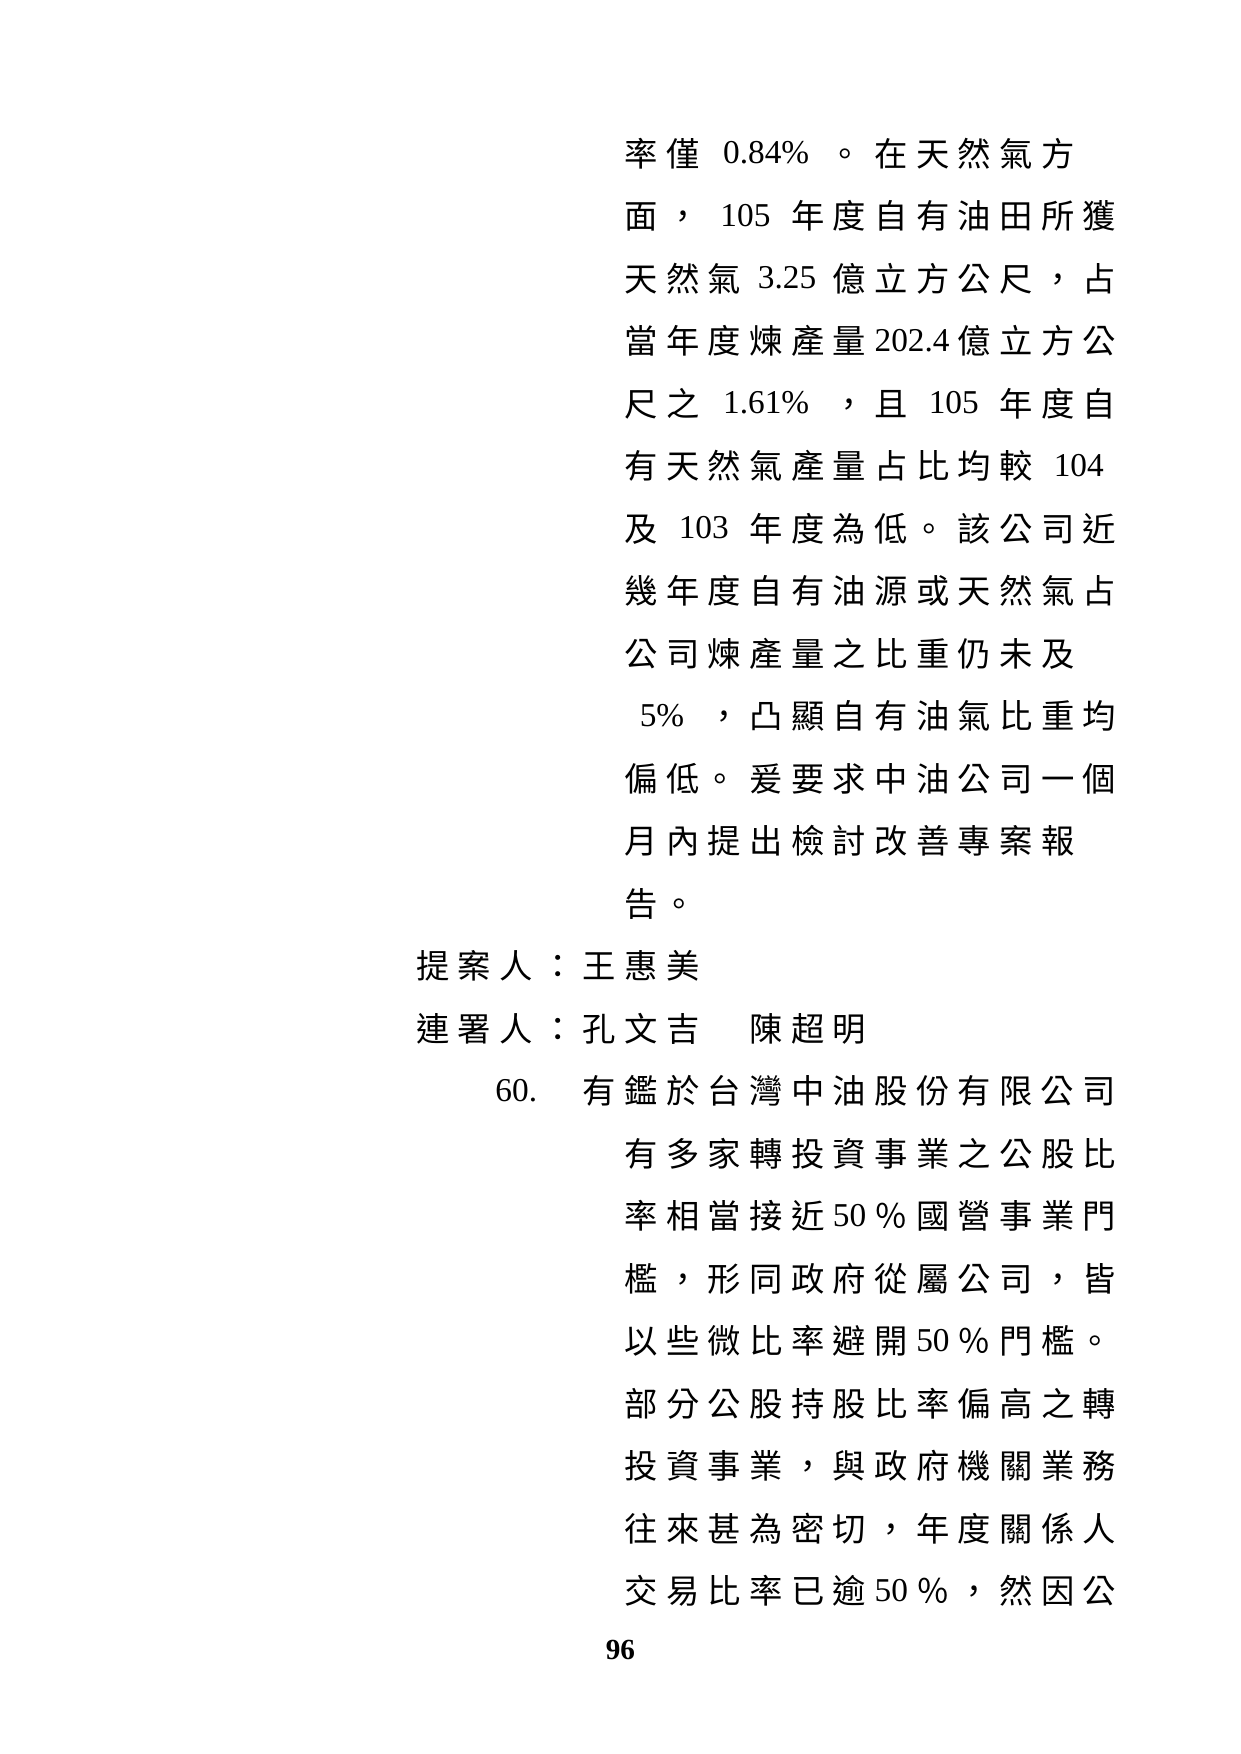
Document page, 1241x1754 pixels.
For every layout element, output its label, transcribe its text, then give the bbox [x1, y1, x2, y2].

list 有鑑於台灣中油股份有限公司有多家轉投資事業之公股比率相當接近50％國營事業門檻，形同政府從屬公司，皆以些微比率避開50％門檻。部分公股持股比率偏高之轉投資事業，與政府機關業務往來甚為密切，年度關係人交易比率已逾50％，然因公 [489, 1048, 1120, 1610]
list 率僅0.84%。在天然氣方面，105年度自有油田所獲天然氣3.25億立方公尺，占當年度煉產量202.4億立方公尺之1.61%，且105年度自有天然氣產量占比均較104及103年度為低。該公司近幾年度自有油源或天然氣占公司煉產量之比重仍未及5%，凸顯自有油氣比重均偏低。爰要求中油公司一個月內提出檢討改善專案報告。 [489, 110, 1120, 923]
text 連署人：孔文吉 陳超明 [397, 985, 1016, 1048]
text 提案人：王惠美 [397, 923, 1016, 985]
